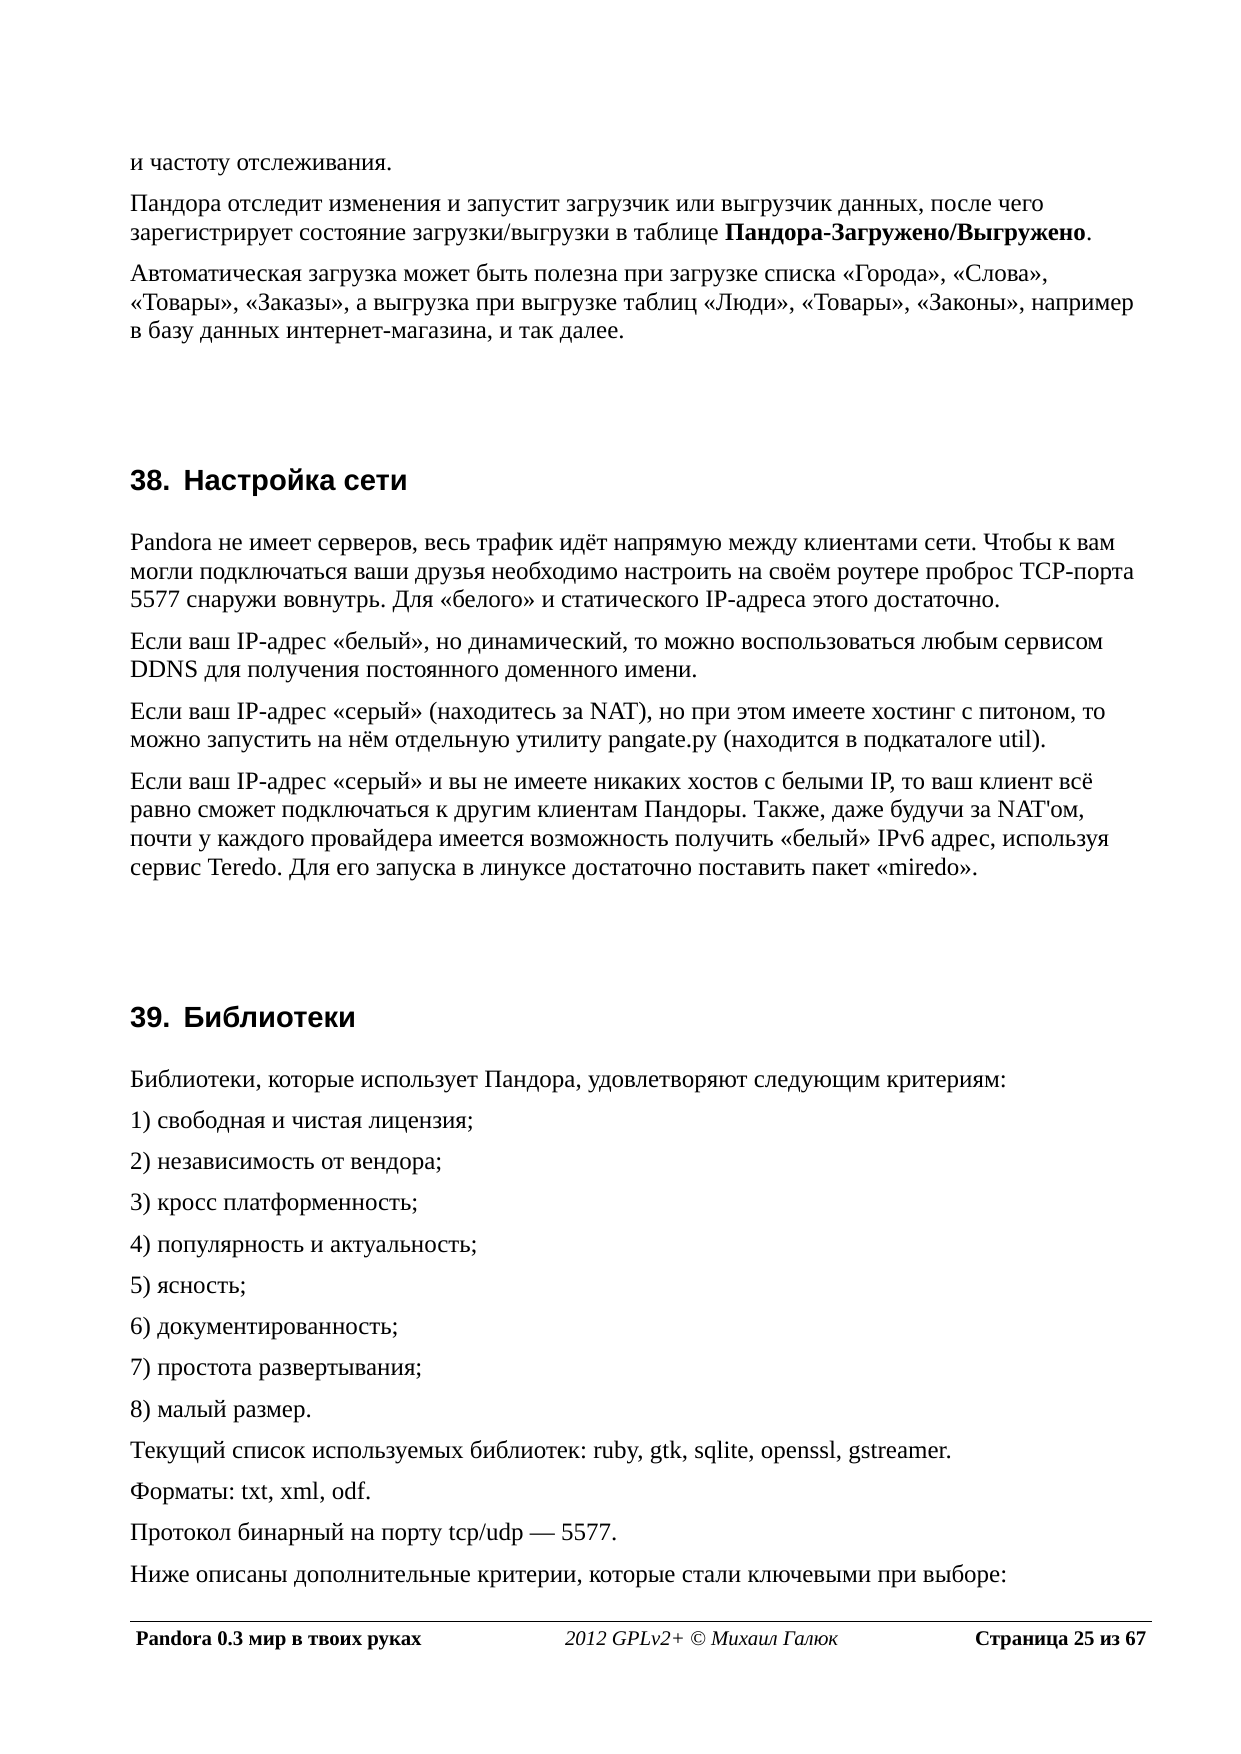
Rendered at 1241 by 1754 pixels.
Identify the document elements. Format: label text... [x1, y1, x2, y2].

text Если ваш IP-адрес «белый», но динамический, то можно воспользоваться любым сервисом DDNS для получения постоянного доменного имени. [130, 626, 1152, 683]
text Pandora не имеет серверов, весь трафик идёт напрямую между клиентами сети. Чтобы к вам могли подключаться ваши друзья необходимо настроить на своём роутере проброс TCP-порта 5577 снаружи вовнутрь. Для «белого» и статического IP-адреса этого достаточно. [130, 527, 1152, 613]
text 8) малый размер. [130, 1394, 1152, 1422]
text 4) популярность и актуальность; [130, 1229, 1152, 1257]
text 1) свободная и чистая лицензия; [130, 1105, 1152, 1134]
text Текущий список используемых библиотек: ruby, gtk, sqlite, openssl, gstreamer. [130, 1435, 1152, 1464]
subtitle Настройка сети [130, 463, 1152, 497]
text 6) документированность; [130, 1311, 1152, 1340]
text 2) независимость от вендора; [130, 1146, 1152, 1175]
text Ниже описаны дополнительные критерии, которые стали ключевыми при выборе: [130, 1559, 1152, 1587]
text Форматы: txt, xml, odf. [130, 1476, 1152, 1505]
text 3) кросс платформенность; [130, 1187, 1152, 1216]
text Библиотеки, которые использует Пандора, удовлетворяют следующим критериям: [130, 1064, 1152, 1092]
text Протокол бинарный на порту tcp/udp — 5577. [130, 1517, 1152, 1546]
text Если ваш IP-адрес «серый» (находитесь за NAT), но при этом имеете хостинг с питоном, то можно запустить на нём отдельную утилиту pangate.py (находится в подкаталоге util). [130, 696, 1152, 753]
text Если ваш IP-адрес «серый» и вы не имеете никаких хостов с белыми IP, то ваш клиент всё равно сможет подключаться к другим клиентам Пандоры. Также, даже будучи за NAT'ом, почти у каждого провайдера имеется возможность получить «белый» IPv6 адрес, используя сервис Teredo. Для его запуска в линуксе достаточно поставить пакет «miredo». [130, 766, 1152, 881]
subtitle Библиотеки [130, 1000, 1152, 1033]
text и частоту отслеживания. [130, 147, 1152, 176]
text 7) простота развертывания; [130, 1352, 1152, 1381]
text 5) ясность; [130, 1270, 1152, 1299]
text Автоматическая загрузка может быть полезна при загрузке списка «Города», «Слова», «Товары», «Заказы», а выгрузка при выгрузке таблиц «Люди», «Товары», «Законы», например в базу данных интернет-магазина, и так далее. [130, 258, 1152, 344]
text Пандора отследит изменения и запустит загрузчик или выгрузчик данных, после чего зарегистрирует состояние загрузки/выгрузки в таблице Пандора-Загружено/Выгружено. [130, 188, 1152, 246]
